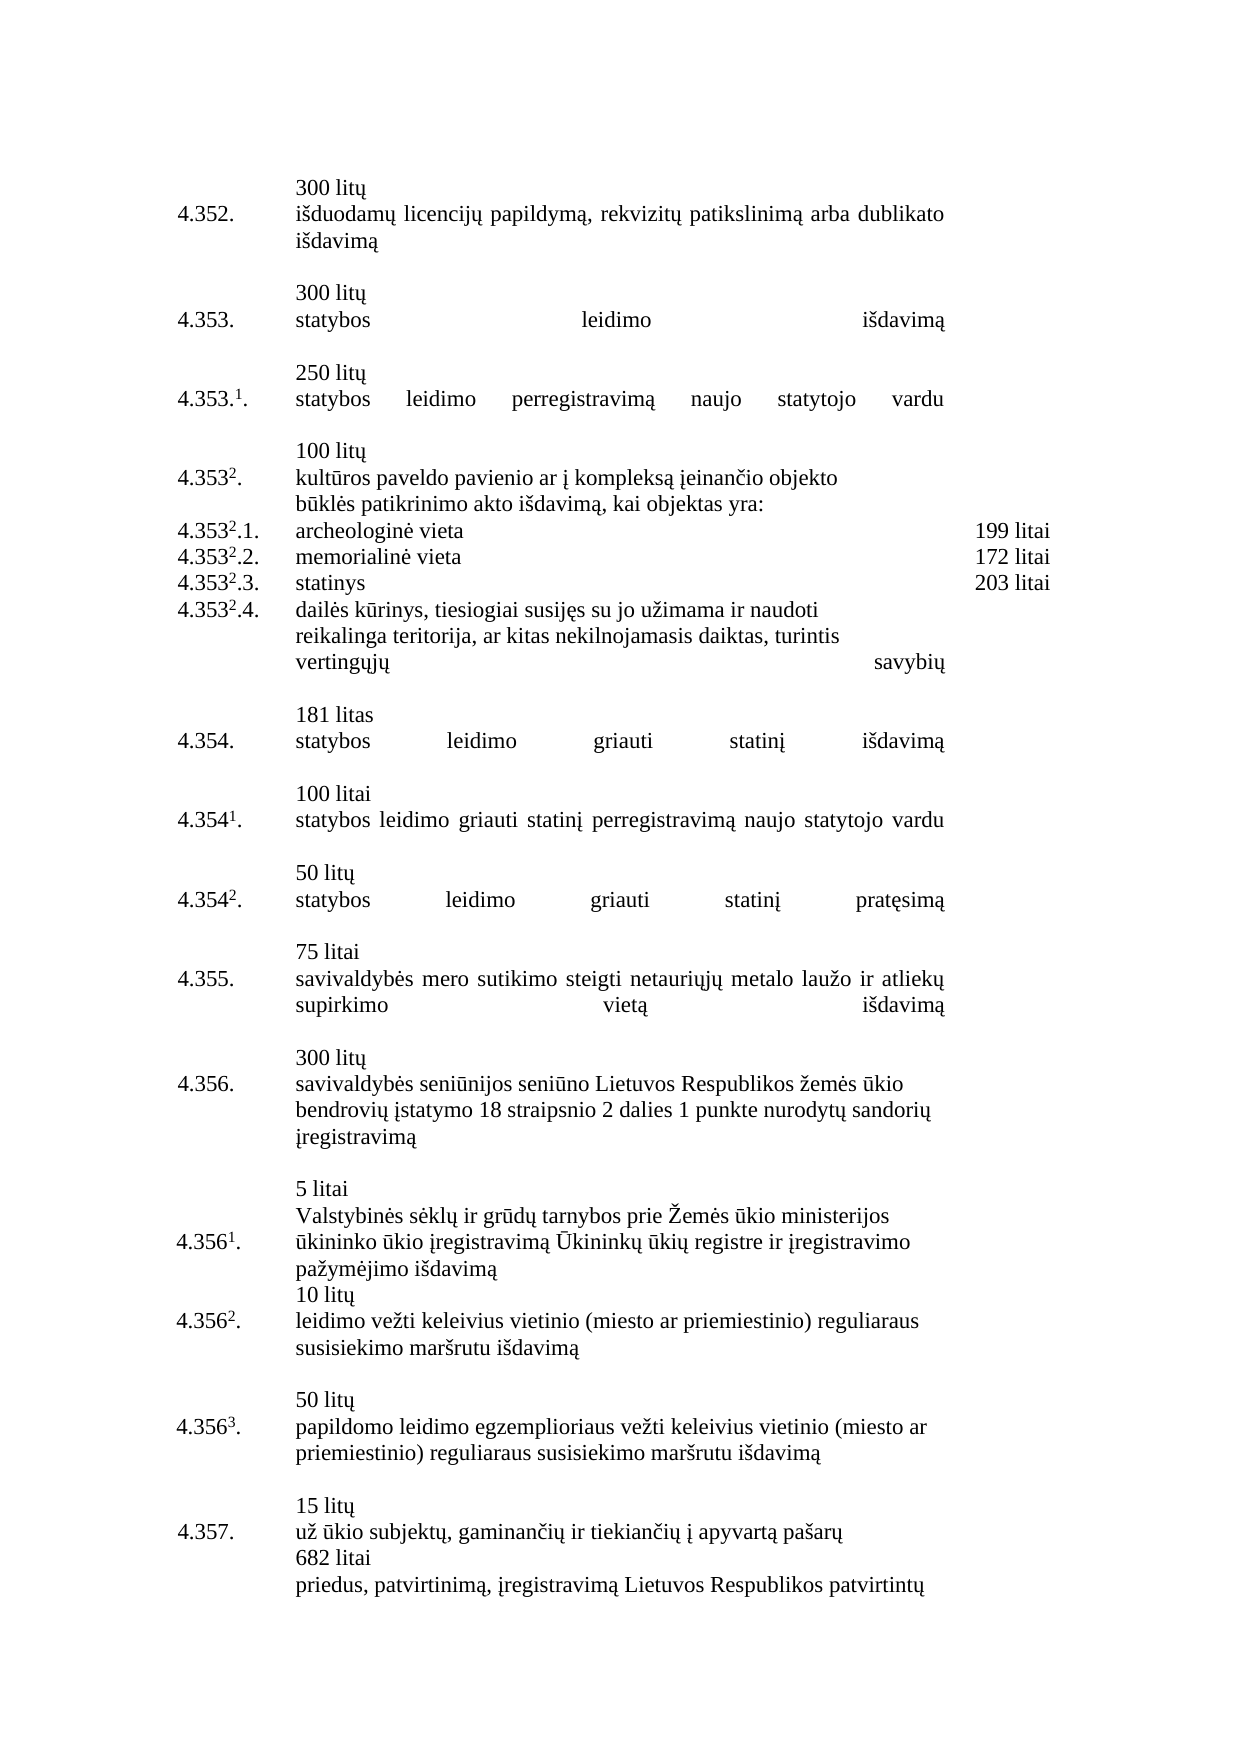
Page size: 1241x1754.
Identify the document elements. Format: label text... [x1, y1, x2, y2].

text 4.3542. statybos leidimo griauti statinį pratęsimą 75 litai [177, 886, 945, 965]
text 4.357. už ūkio subjektų, gaminančių ir tiekiančių į apyvartą pašarų 682 litai [177, 1518, 945, 1571]
text būklės patikrinimo akto išdavimą, kai objektas yra: [177, 490, 1122, 517]
text 300 litų [177, 148, 945, 200]
text 4.3562. leidimo vežti keleivius vietinio (miesto ar priemiestinio) reguliaraus susisiekimo maršrutu išdavimą 50 litų [176, 1307, 945, 1413]
text 4.355. savivaldybės mero sutikimo steigti netauriųjų metalo laužo ir atliekų supirkimo vietą išdavimą 300 litų [177, 965, 945, 1070]
text 4.3532.1. archeologinė vieta 199 litai [177, 517, 1122, 543]
text 4.3563. papildomo leidimo egzemplioriaus vežti keleivius vietinio (miesto ar priemiestinio) reguliaraus susisiekimo maršrutu išdavimą 15 litų [176, 1413, 945, 1518]
text 4.3532.2. memorialinė vieta 172 litai [177, 543, 1122, 569]
text 4.3561. ūkininko ūkio įregistravimą Ūkininkų ūkių registre ir įregistravimo [176, 1228, 945, 1254]
text pažymėjimo išdavimą 10 litų [176, 1254, 945, 1307]
text 4.356. savivaldybės seniūnijos seniūno Lietuvos Respublikos žemės ūkio bendrovių įstatymo 18 straipsnio 2 dalies 1 punkte nurodytų sandorių įregistravimą 5 litai [177, 1070, 945, 1202]
text 4.352. išduodamų licencijų papildymą, rekvizitų patikslinimą arba dublikato išdavimą 300 litų [177, 200, 945, 306]
text Valstybinės sėklų ir grūdų tarnybos prie Žemės ūkio ministerijos [177, 1202, 945, 1228]
text reikalinga teritorija, ar kitas nekilnojamasis daiktas, turintis [177, 622, 1122, 648]
text 4.354. statybos leidimo griauti statinį išdavimą 100 litai [177, 727, 945, 807]
text 4.3532.3. statinys 203 litai [177, 569, 1122, 596]
text vertingųjų savybių 181 litas [295, 648, 945, 727]
text 4.3541. statybos leidimo griauti statinį perregistravimą naujo statytojo vardu 50 litų [177, 807, 945, 886]
text 4.3532.4. dailės kūrinys, tiesiogiai susijęs su jo užimama ir naudoti [177, 596, 1122, 622]
text 4.3532. kultūros paveldo pavienio ar į kompleksą įeinančio objekto [177, 464, 1122, 490]
text 4.353.1. statybos leidimo perregistravimą naujo statytojo vardu 100 litų [177, 385, 945, 464]
text priedus, patvirtinimą, įregistravimą Lietuvos Respublikos patvirtintų [252, 1571, 945, 1597]
text 4.353. statybos leidimo išdavimą 250 litų [177, 306, 945, 385]
